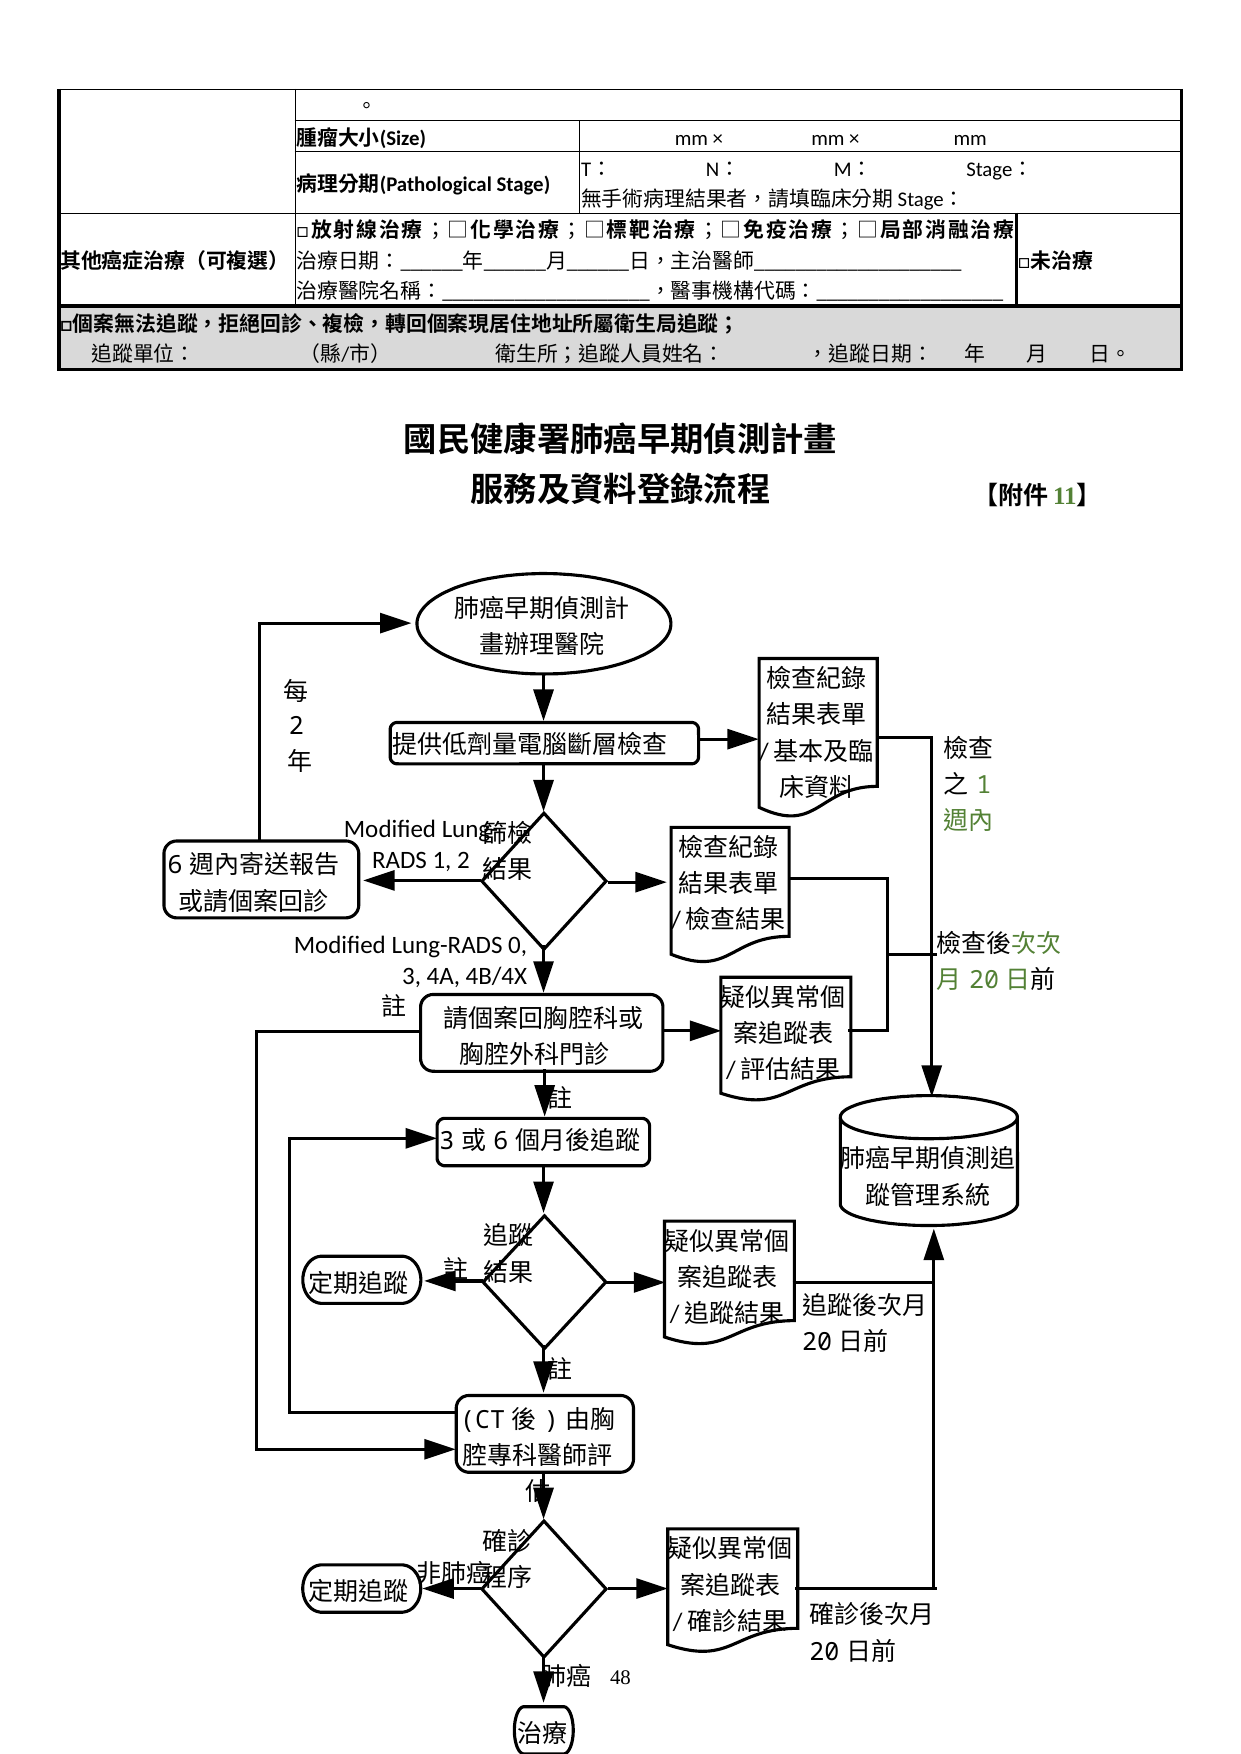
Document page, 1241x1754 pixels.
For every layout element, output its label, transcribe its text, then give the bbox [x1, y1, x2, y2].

table_cell 其他癌症治療（可複選） [61, 214, 295, 304]
text 【附件11】 [973, 476, 1108, 512]
table_cell 。 [296, 90, 1180, 120]
table_cell [61, 90, 295, 213]
table_cell □未治療 [1018, 214, 1180, 304]
table_cell T： N： M： Stage： 無手術病理結果者，請填臨床分期Stage： [580, 152, 1180, 213]
table_cell 腫瘤大小(Size) [296, 121, 579, 151]
table_cell □放射線治療；□化學治療；□標靶治療；□免疫治療；□局部消融治療 治療日期：______年______月______日，主治醫師____________________ 治療醫院名稱：____________________，醫事機構代碼：__________________ [296, 214, 1015, 304]
table_cell 病理分期(Pathological Stage) [296, 152, 579, 213]
table_cell mm × mm × mm [580, 121, 1180, 151]
table_cell □個案無法追蹤，拒絕回診、複檢，轉回個案現居住地址所屬衛生局追蹤； 追蹤單位： （縣/市） 衛生所；追蹤人員姓名： ，追蹤日期： 年 月 日。 [61, 308, 1180, 368]
text 國民健康署肺癌早期偵測計畫 服務及資料登錄流程 [118, 412, 1122, 512]
